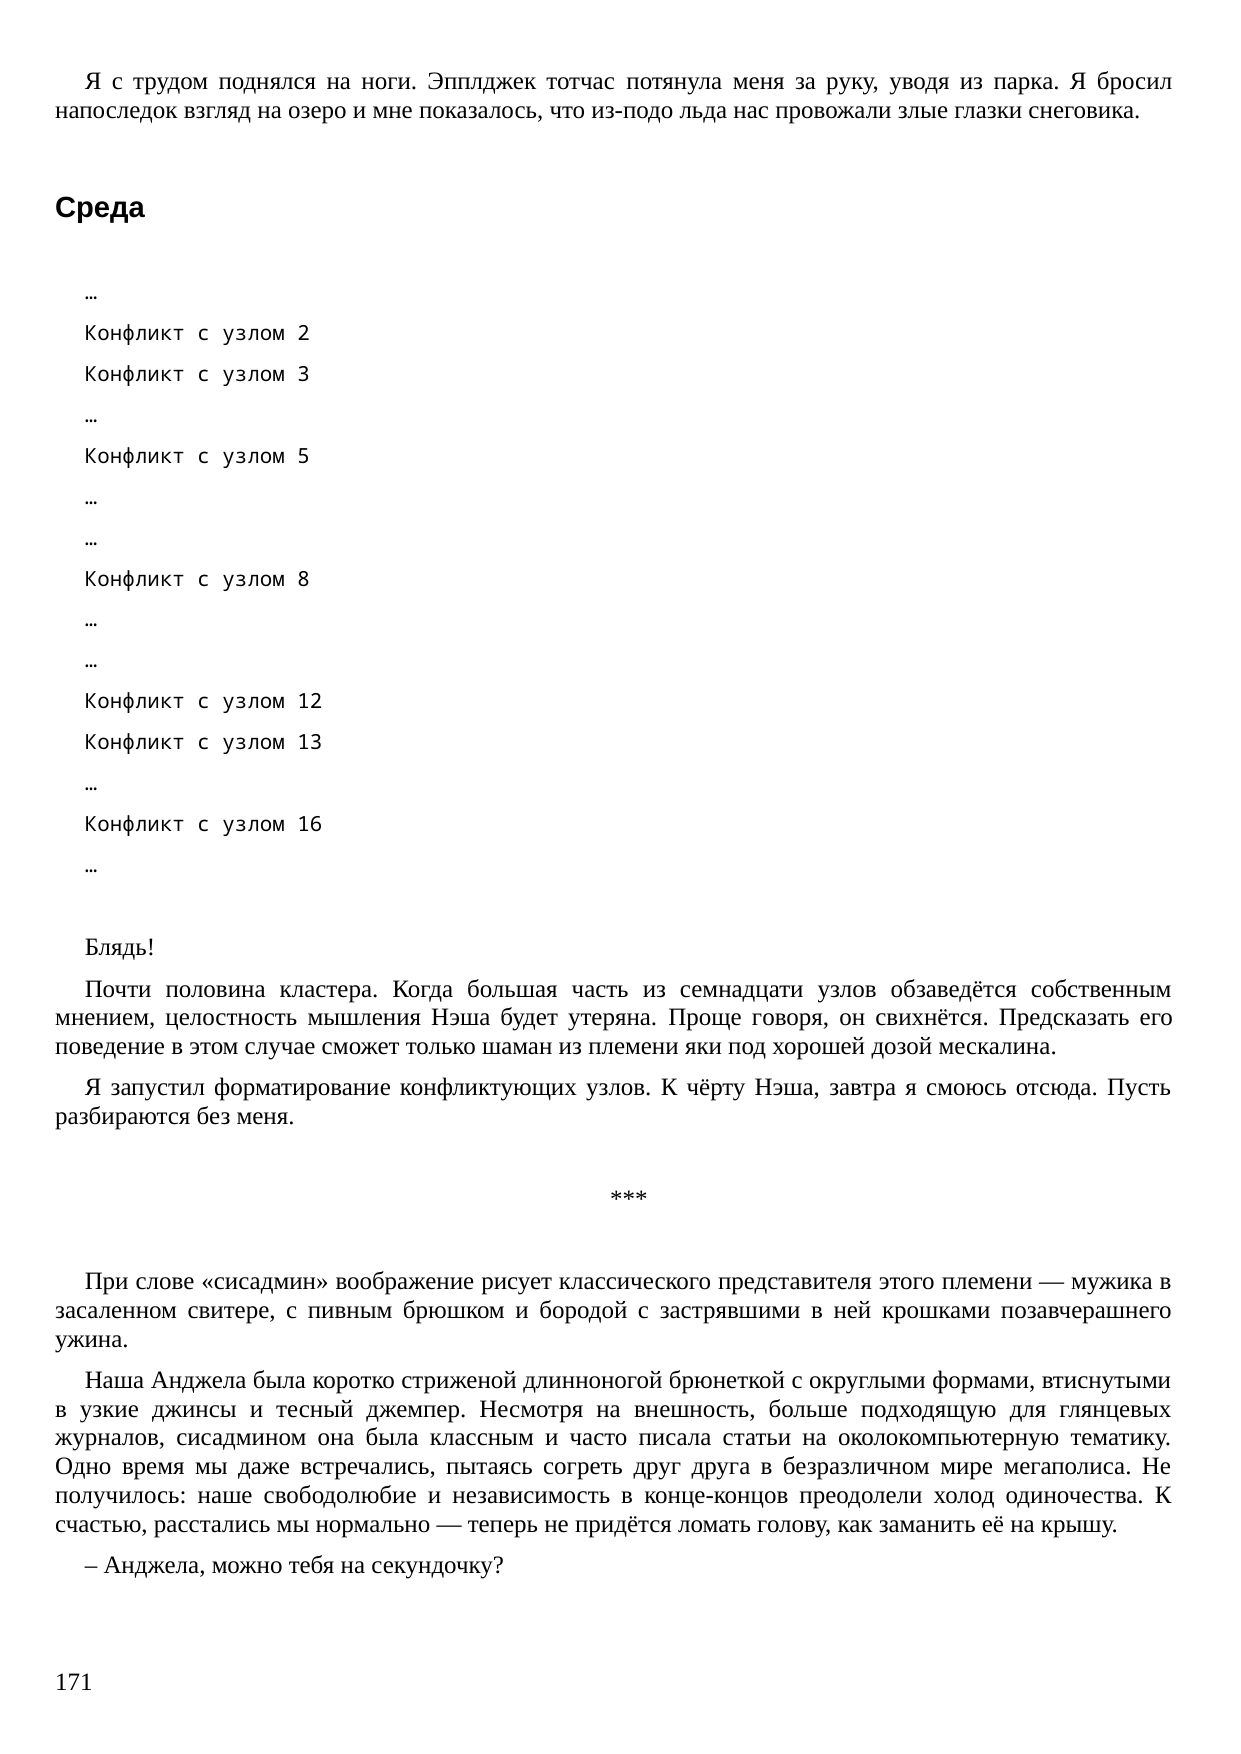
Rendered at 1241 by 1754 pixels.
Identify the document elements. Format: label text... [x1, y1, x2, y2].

text … [55, 604, 1173, 633]
text Блядь! [55, 932, 1173, 961]
text *** [55, 1184, 1173, 1212]
text … [55, 850, 1173, 879]
text … [55, 482, 1173, 510]
text Конфликт с узлом 13 [55, 727, 1173, 756]
text Конфликт с узлом 12 [55, 686, 1173, 715]
text … [55, 523, 1173, 551]
text … [55, 646, 1173, 674]
text … [55, 400, 1173, 428]
text Я запустил форматирование конфликтующих узлов. К чёрту Нэша, завтра я смоюсь отсюда. Пусть разбираются без меня. [55, 1072, 1173, 1130]
text При слове «сисадмин» воображение рисует классического представителя этого племени — мужика в засаленном свитере, с пивным брюшком и бородой с застрявшими в ней крошками позавчерашнего ужина. [55, 1266, 1173, 1352]
text Конфликт с узлом 3 [55, 359, 1173, 387]
subtitle Среда [55, 190, 1173, 223]
text – Анджела, можно тебя на секундочку? [55, 1550, 1173, 1579]
text Конфликт с узлом 5 [55, 441, 1173, 469]
text Наша Анджела была коротко стриженой длинноногой брюнеткой с округлыми формами, втиснутыми в узкие джинсы и тесный джемпер. Несмотря на внешность, больше подходящую для глянцевых журналов, сисадмином она была классным и часто писала статьи на околокомпьютерную тематику. Одно время мы даже встречались, пытаясь согреть друг друга в безразличном мире мегаполиса. Не получилось: наше свободолюбие и независимость в конце-концов преодолели холод одиночества. К счастью, расстались мы нормально — теперь не придётся ломать голову, как заманить её на крышу. [55, 1365, 1173, 1537]
text Конфликт с узлом 16 [55, 809, 1173, 838]
text Конфликт с узлом 2 [55, 318, 1173, 346]
text Я с трудом поднялся на ноги. Эпплджек тотчас потянула меня за руку, уводя из парка. Я бросил напоследок взгляд на озеро и мне показалось, что из-подо льда нас провожали злые глазки снеговика. [55, 66, 1173, 123]
text Конфликт с узлом 8 [55, 564, 1173, 592]
text … [55, 277, 1173, 306]
text Почти половина кластера. Когда большая часть из семнадцати узлов обзаведётся собственным мнением, целостность мышления Нэша будет утеряна. Проще говоря, он свихнётся. Предсказать его поведение в этом случае сможет только шаман из племени яки под хорошей дозой мескалина. [55, 974, 1173, 1060]
text … [55, 768, 1173, 797]
